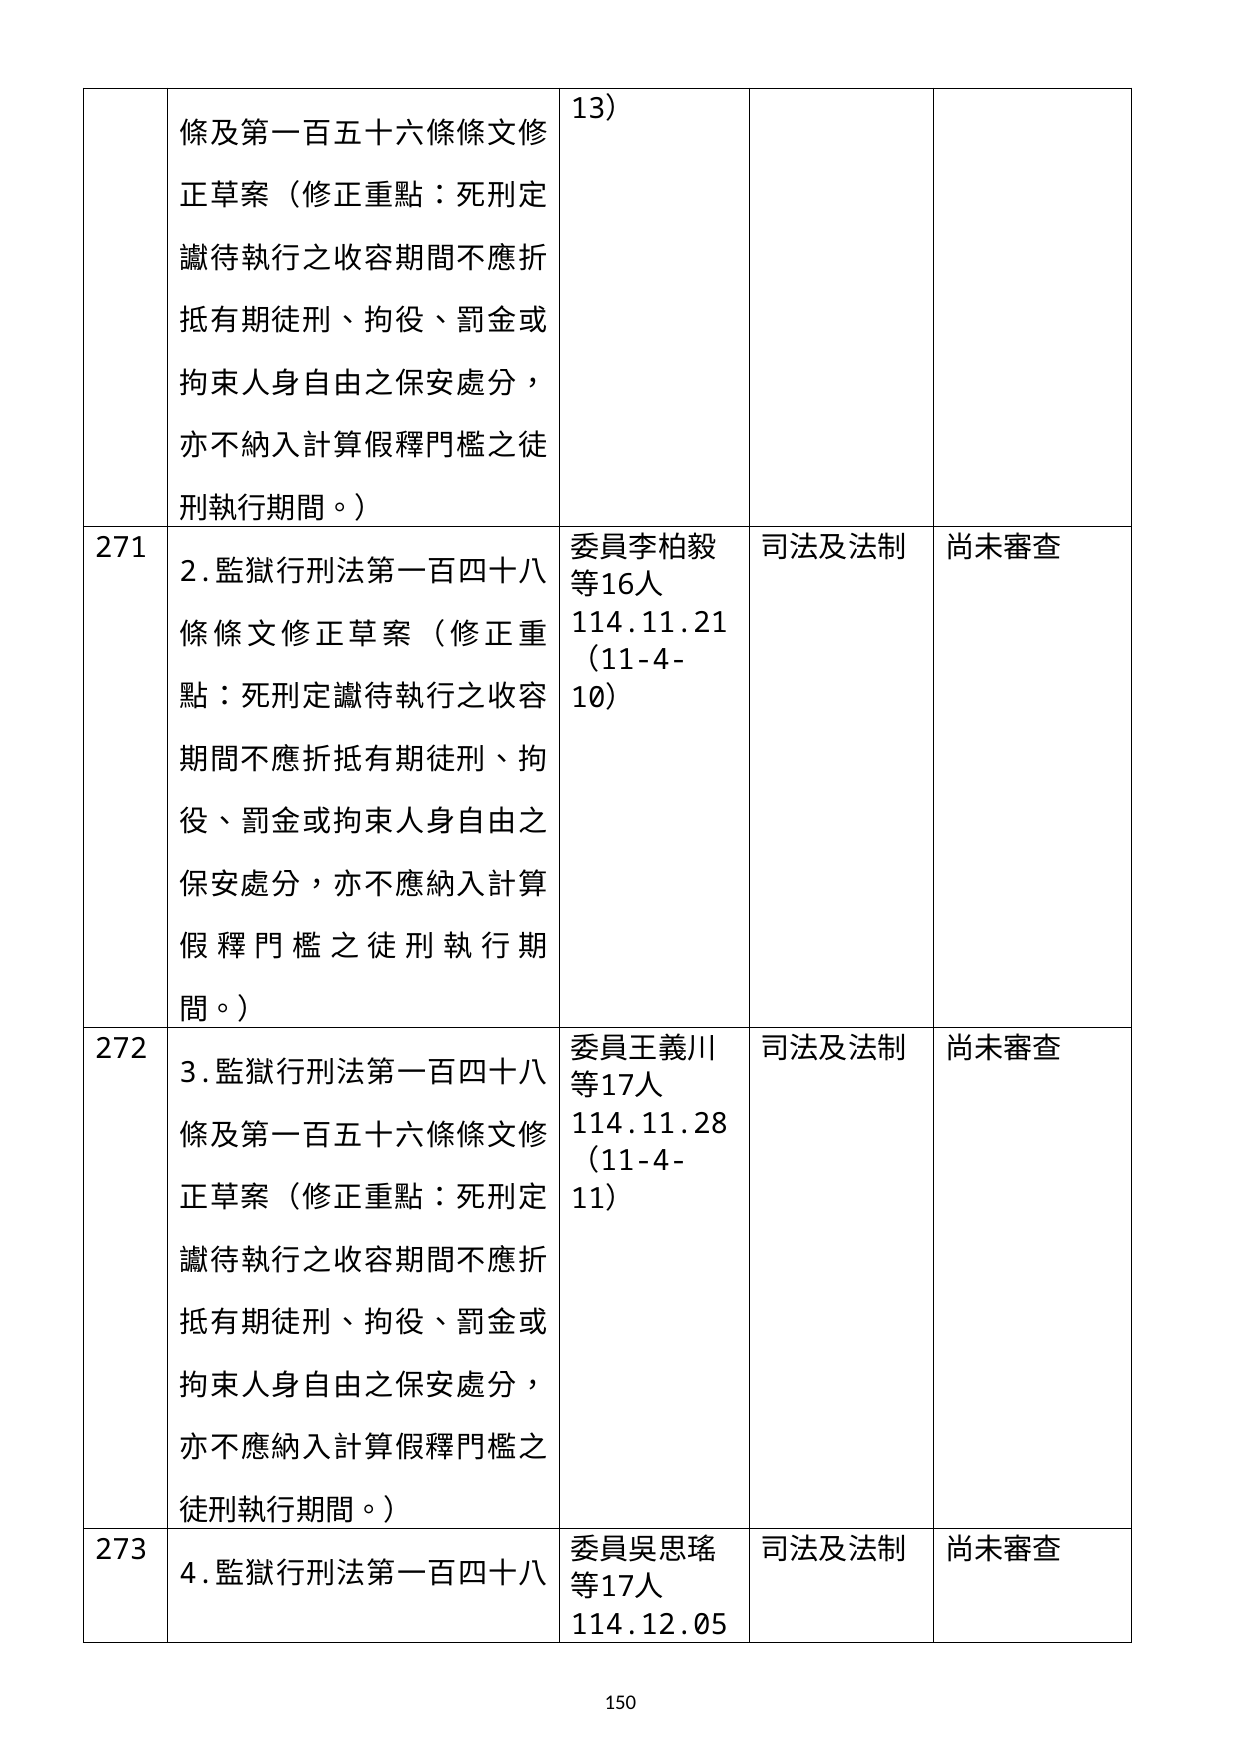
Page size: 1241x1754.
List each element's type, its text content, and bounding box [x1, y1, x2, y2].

table_cell 尚未審查 [934, 1529, 1131, 1642]
table_cell 2.監獄行刑法第一百四十八條條文修正草案（修正重點：死刑定讞待執行之收容期間不應折抵有期徒刑、拘役、罰金或拘束人身自由之保安處分，亦不應納入計算假釋門檻之徒刑執行期間。） [168, 527, 559, 1027]
table_cell [750, 89, 933, 526]
table_cell [934, 89, 1131, 526]
table_cell 271 [84, 527, 167, 1027]
table_cell [84, 89, 167, 526]
table_cell 272 [84, 1028, 167, 1528]
table_cell 司法及法制 [750, 527, 933, 1027]
table_cell 13） [560, 89, 749, 526]
table_cell 司法及法制 [750, 1529, 933, 1642]
table_cell 委員王義川 等17人 114.11.28 （11-4-11） [560, 1028, 749, 1528]
table_cell 司法及法制 [750, 1028, 933, 1528]
table_cell 委員吳思瑤 等17人 114.12.05 [560, 1529, 749, 1642]
table_cell 3.監獄行刑法第一百四十八條及第一百五十六條條文修正草案（修正重點：死刑定讞待執行之收容期間不應折抵有期徒刑、拘役、罰金或拘束人身自由之保安處分，亦不應納入計算假釋門檻之徒刑執行期間。） [168, 1028, 559, 1528]
table_cell 條及第一百五十六條條文修正草案（修正重點：死刑定讞待執行之收容期間不應折抵有期徒刑、拘役、罰金或拘束人身自由之保安處分，亦不納入計算假釋門檻之徒刑執行期間。） [168, 89, 559, 526]
table_cell 273 [84, 1529, 167, 1642]
table_cell 4.監獄行刑法第一百四十八 [168, 1529, 559, 1642]
table_cell 尚未審查 [934, 527, 1131, 1027]
table_cell 尚未審查 [934, 1028, 1131, 1528]
table_cell 委員李柏毅 等16人 114.11.21 （11-4-10） [560, 527, 749, 1027]
